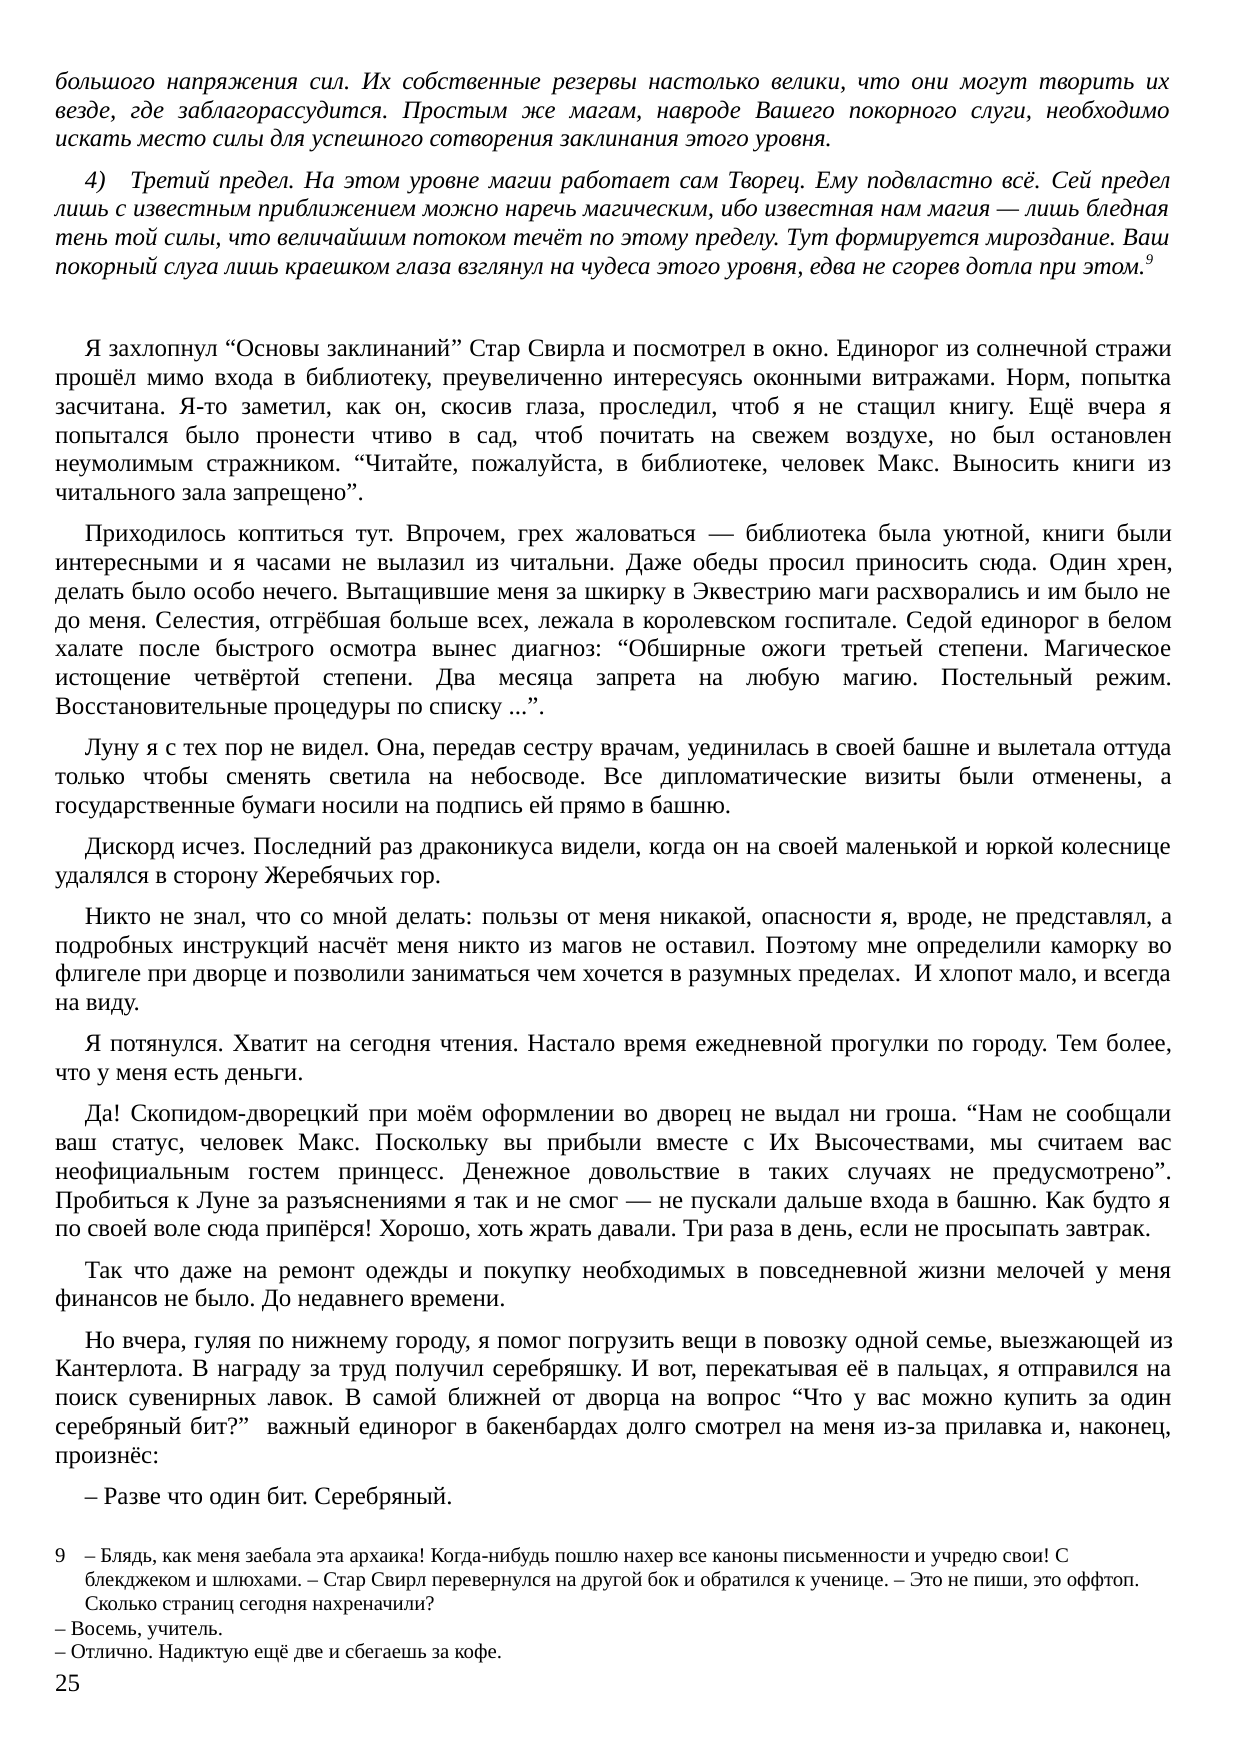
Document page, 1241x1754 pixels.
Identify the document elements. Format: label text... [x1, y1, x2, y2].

text Приходилось коптиться тут. Впрочем, грех жаловаться — библиотека была уютной, книги были интересными и я часами не вылазил из читальни. Даже обеды просил приносить сюда. Один хрен, делать было особо нечего. Вытащившие меня за шкирку в Эквестрию маги расхворались и им было не до меня. Селестия, отгрёбшая больше всех, лежала в королевском госпитале. Седой единорог в белом халате после быстрого осмотра вынес диагноз: “Обширные ожоги третьей степени. Магическое истощение четвёртой степени. Два месяца запрета на любую магию. Постельный режим. Восстановительные процедуры по списку ...”. [55, 518, 1173, 720]
text Я потянулся. Хватит на сегодня чтения. Настало время ежедневной прогулки по городу. Тем более, что у меня есть деньги. [55, 1028, 1173, 1086]
text Так что даже на ремонт одежды и покупку необходимых в повседневной жизни мелочей у меня финансов не было. До недавнего времени. [55, 1255, 1173, 1312]
text Луну я с тех пор не видел. Она, передав сестру врачам, уединилась в своей башне и вылетала оттуда только чтобы сменять светила на небосводе. Все дипломатические визиты были отменены, а государственные бумаги носили на подпись ей прямо в башню. [55, 732, 1173, 818]
list – Восемь, учитель. [55, 1615, 1173, 1639]
list – Блядь, как меня заебала эта архаика! Когда-нибудь пошлю нахер все каноны письменности и учредю свои! С блекджеком и шлюхами. – Стар Свирл перевернулся на другой бок и обратился к ученице. – Это не пиши, это оффтоп. Сколько страниц сегодня нахреначили? [55, 1543, 1173, 1615]
text Я захлопнул “Основы заклинаний” Стар Свирла и посмотрел в окно. Единорог из солнечной стражи прошёл мимо входа в библиотеку, преувеличенно интересуясь оконными витражами. Норм, попытка засчитана. Я-то заметил, как он, скосив глаза, проследил, чтоб я не стащил книгу. Ещё вчера я попытался было пронести чтиво в сад, чтоб почитать на свежем воздухе, но был остановлен неумолимым стражником. “Читайте, пожалуйста, в библиотеке, человек Макс. Выносить книги из читального зала запрещено”. [55, 333, 1173, 506]
text Да! Скопидом-дворецкий при моём оформлении во дворец не выдал ни гроша. “Нам не сообщали ваш статус, человек Макс. Поскольку вы прибыли вместе с Их Высочествами, мы считаем вас неофициальным гостем принцесс. Денежное довольствие в таких случаях не предусмотрено”. Пробиться к Луне за разъяснениями я так и не смог — не пускали дальше входа в башню. Как будто я по своей воле сюда припёрся! Хорошо, хоть жрать давали. Три раза в день, если не просыпать завтрак. [55, 1098, 1173, 1242]
text Никто не знал, что со мной делать: пользы от меня никакой, опасности я, вроде, не представлял, а подробных инструкций насчёт меня никто из магов не оставил. Поэтому мне определили каморку во флигеле при дворце и позволили заниматься чем хочется в разумных пределах. И хлопот мало, и всегда на виду. [55, 901, 1173, 1016]
text Но вчера, гуляя по нижнему городу, я помог погрузить вещи в повозку одной семье, выезжающей из Кантерлота. В награду за труд получил серебряшку. И вот, перекатывая её в пальцах, я отправился на поиск сувенирных лавок. В самой ближней от дворца на вопрос “Что у вас можно купить за один серебряный бит?” важный единорог в бакенбардах долго смотрел на меня из-за прилавка и, наконец, произнёс: [55, 1325, 1173, 1468]
text – Разве что один бит. Серебряный. [55, 1481, 1173, 1510]
list – Отлично. Надиктую ещё две и сбегаешь за кофе. [55, 1639, 1173, 1663]
list большого напряжения сил. Их собственные резервы настолько велики, что они могут творить их везде, где заблагорассудится. Простым же магам, навроде Вашего покорного слуги, необходимо искать место силы для успешного сотворения заклинания этого уровня. [55, 66, 1173, 152]
text Дискорд исчез. Последний раз драконикуса видели, когда он на своей маленькой и юркой колеснице удалялся в сторону Жеребячьих гор. [55, 831, 1173, 888]
list Третий предел. На этом уровне магии работает сам Творец. Ему подвластно всё. Сей предел лишь с известным приближением можно наречь магическим, ибо известная нам магия — лишь бледная тень той силы, что величайшим потоком течёт по этому пределу. Тут формируется мироздание. Ваш покорный слуга лишь краешком глаза взглянул на чудеса этого уровня, едва не сгорев дотла при этом. [55, 165, 1173, 280]
